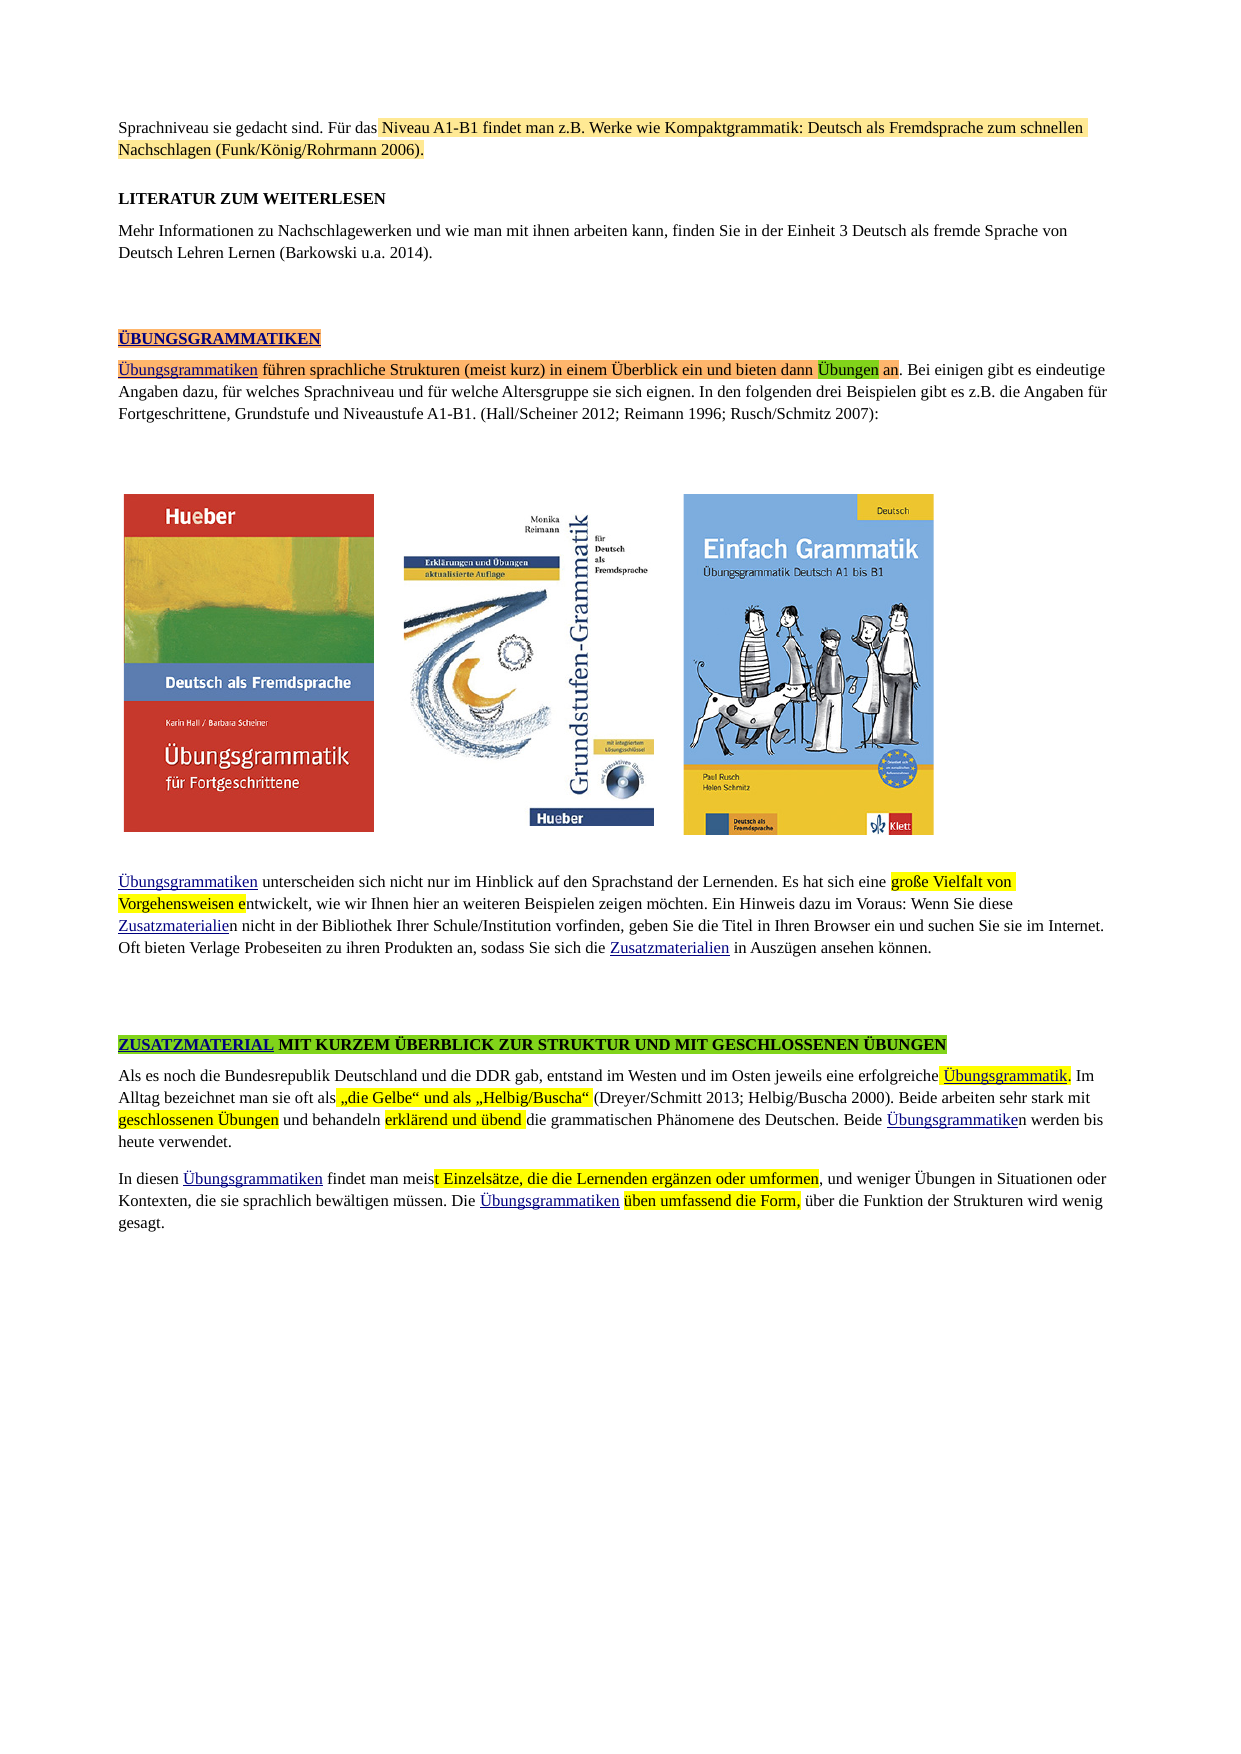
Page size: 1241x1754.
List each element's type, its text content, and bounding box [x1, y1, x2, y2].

subtitle ÜBUNGSGRAMMATIKEN [118, 328, 1122, 348]
text Übungsgrammatiken unterscheiden sich nicht nur im Hinblick auf den Sprachstand der Lernenden. Es hat sich eine große Vielfalt von Vorgehensweisen entwickelt, wie wir Ihnen hier an weiteren Beispielen zeigen möchten. Ein Hinweis dazu im Voraus: Wenn Sie diese Zusatzmaterialien nicht in der Bibliothek Ihrer Schule/Institution vorfinden, geben Sie die Titel in Ihren Browser ein und suchen Sie sie im Internet. Oft bieten Verlage Probeseiten zu ihren Produkten an, sodass Sie sich die Zusatzmaterialien in Auszügen ansehen können. [118, 872, 1122, 957]
text Übungsgrammatiken führen sprachliche Strukturen (meist kurz) in einem Überblick ein und bieten dann Übungen an. Bei einigen gibt es eindeutige Angaben dazu, für welches Sprachniveau und für welche Altersgruppe sie sich eignen. In den folgenden drei Beispielen gibt es z.B. die Angaben für Fortgeschrittene, Grundstufe und Niveaustufe A1-B1. (Hall/Scheiner 2012; Reimann 1996; Rusch/Schmitz 2007): [118, 360, 1122, 456]
table_header [399, 494, 663, 835]
table_header [934, 494, 940, 835]
subtitle ZUSATZMATERIAL MIT KURZEM ÜBERBLICK ZUR STRUKTUR UND MIT GESCHLOSSENEN ÜBUNGEN [118, 1034, 1122, 1054]
picture [123, 494, 374, 832]
table_header [118, 494, 384, 835]
table_header [678, 494, 683, 835]
text Mehr Informationen zu Nachschlagewerken und wie man mit ihnen arbeiten kann, finden Sie in der Einheit 3 Deutsch als fremde Sprache von Deutsch Lehren Lernen (Barkowski u.a. 2014). [118, 221, 1122, 262]
table_header [384, 494, 398, 835]
picture [683, 494, 934, 835]
text Als es noch die Bundesrepublik Deutschland und die DDR gab, entstand im Westen und im Osten jeweils eine erfolgreiche Übungsgrammatik. Im Alltag bezeichnet man sie oft als „die Gelbe“ und als „Helbig/Buscha“ (Dreyer/Schmitt 2013; Helbig/Buscha 2000). Beide arbeiten sehr stark mit geschlossenen Übungen und behandeln erklärend und übend die grammatischen Phänomene des Deutschen. Beide Übungsgrammatiken werden bis heute verwendet. [118, 1066, 1122, 1151]
picture [403, 500, 654, 826]
subtitle LITERATUR ZUM WEITERLESEN [118, 189, 1122, 208]
text Sprachniveau sie gedacht sind. Für das Niveau A1-B1 findet man z.B. Werke wie Kompaktgrammatik: Deutsch als Fremdsprache zum schnellen Nachschlagen (Funk/König/Rohrmann 2006). [118, 118, 1122, 159]
text In diesen Übungsgrammatiken findet man meist Einzelsätze, die die Lernenden ergänzen oder umformen, und weniger Übungen in Situationen oder Kontexten, die sie sprachlich bewältigen müssen. Die Übungsgrammatiken üben umfassend die Form, über die Funktion der Strukturen wird wenig gesagt. [118, 1169, 1122, 1232]
table_header [663, 494, 678, 835]
